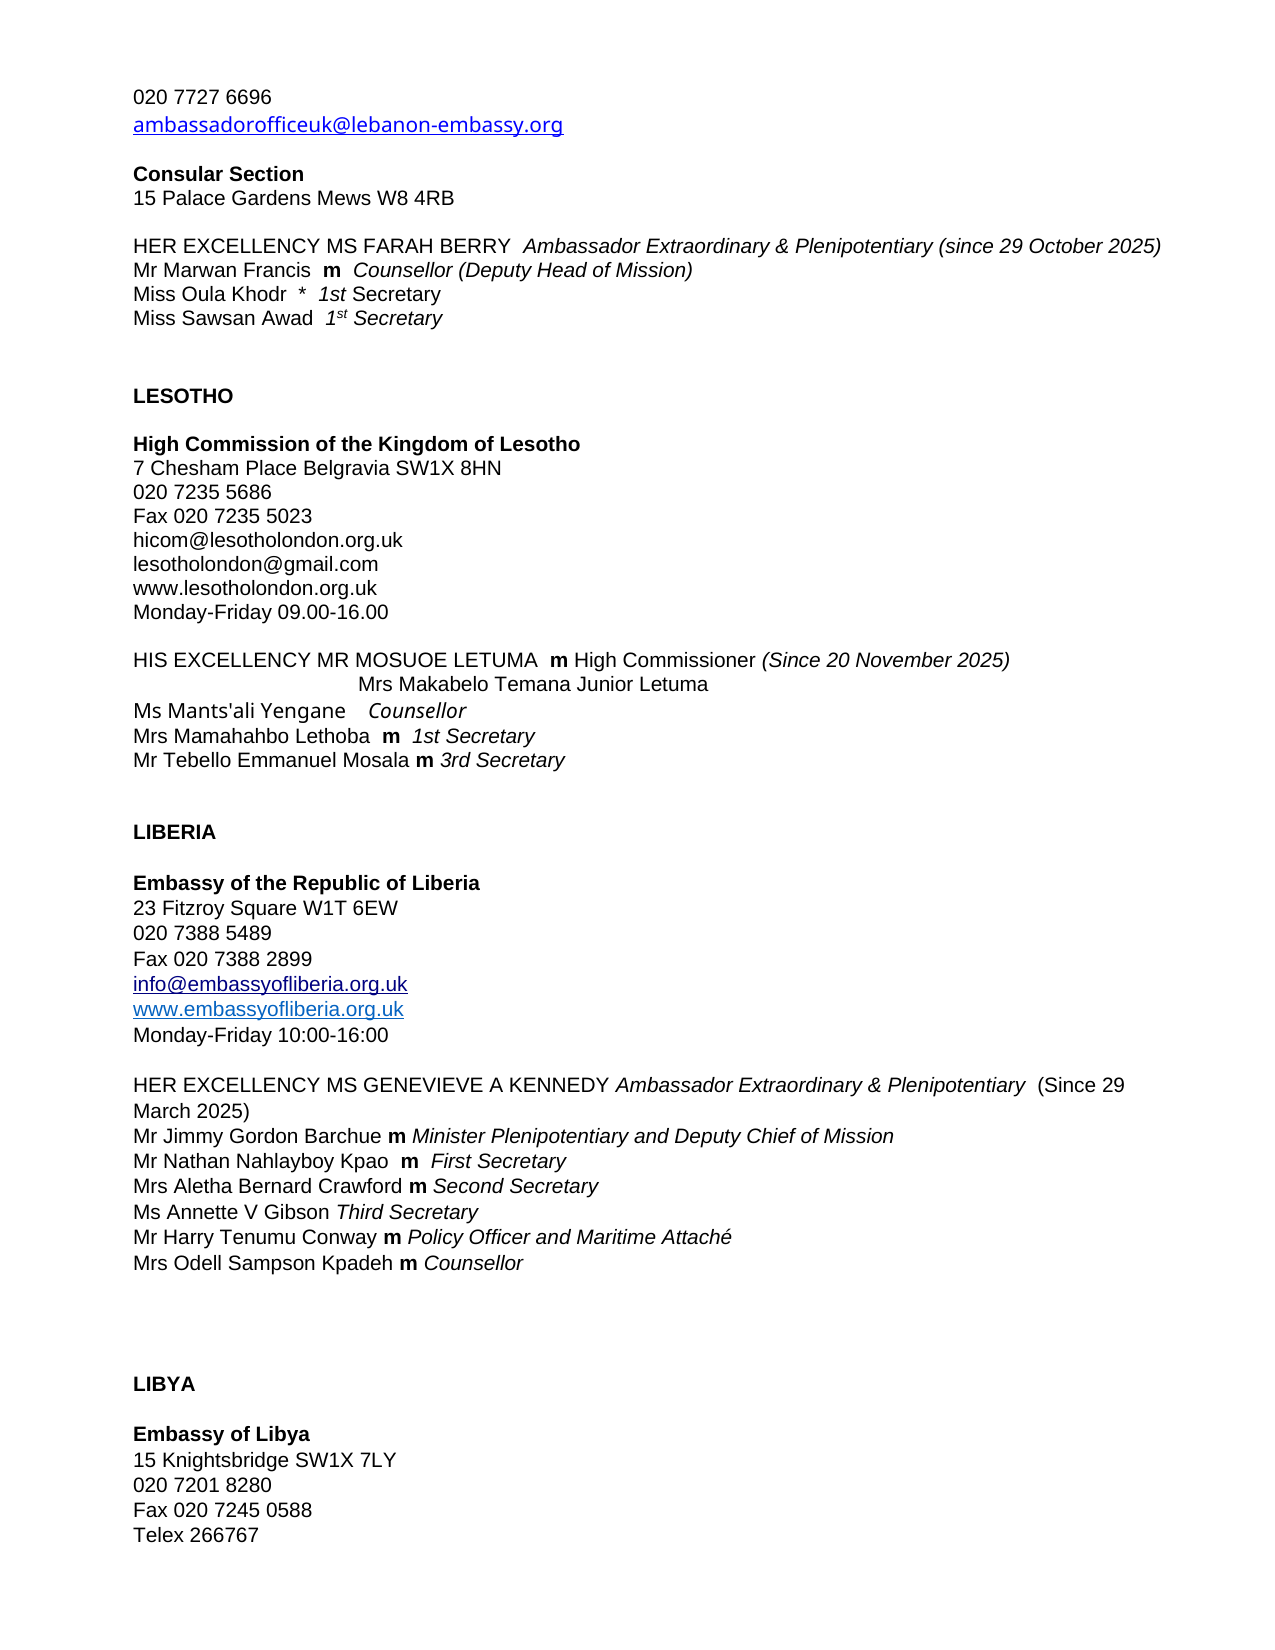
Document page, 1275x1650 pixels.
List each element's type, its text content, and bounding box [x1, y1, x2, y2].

text Mrs Aletha Bernard Crawford m Second Secretary [133, 1174, 1181, 1198]
text 020 7727 6696 [133, 81, 1181, 110]
text ambassadorofficeuk@lebanon-embassy.org [133, 110, 1181, 138]
text Mr Nathan Nahlayboy Kpao m First Secretary [133, 1149, 1181, 1173]
text Telex 266767 [133, 1523, 1181, 1547]
text 020 7235 5686 [133, 480, 1181, 504]
text High Commission of the Kingdom of Lesotho [133, 432, 1181, 456]
text Mrs Makabelo Temana Junior Letuma [283, 672, 1181, 696]
text Fax 020 7235 5023 [133, 504, 1181, 528]
text Mr Tebello Emmanuel Mosala m 3rd Secretary [133, 748, 1181, 772]
text Mrs Odell Sampson Kpadeh m Counsellor [133, 1250, 1181, 1274]
text Mr Marwan Francis m Counsellor (Deputy Head of Mission) [133, 258, 1181, 282]
text hicom@lesotholondon.org.uk [133, 528, 1181, 552]
text HER EXCELLENCY MS FARAH BERRY Ambassador Extraordinary & Plenipotentiary (since 29 October 2025) [133, 234, 1181, 258]
text Ms Mants'ali Yengane Counsellor [133, 696, 1181, 724]
text Embassy of the Republic of Liberia [133, 871, 1181, 894]
text Mr Harry Tenumu Conway m Policy Officer and Maritime Attaché [133, 1225, 1181, 1249]
text Miss Sawsan Awad 1st Secretary [133, 306, 1181, 330]
text 7 Chesham Place Belgravia SW1X 8HN [133, 456, 1181, 480]
text 23 Fitzroy Square W1T 6EW [133, 896, 1181, 920]
text HER EXCELLENCY MS GENEVIEVE A KENNEDY Ambassador Extraordinary & Plenipotentiary (Since 29 March 2025) [133, 1073, 1181, 1122]
text 15 Palace Gardens Mews W8 4RB [133, 186, 1181, 210]
text 15 Knightsbridge SW1X 7LY [133, 1447, 1181, 1471]
text Ms Annette V Gibson Third Secretary [133, 1200, 1181, 1224]
text 020 7201 8280 [133, 1473, 1181, 1497]
text Miss Oula Khodr * 1st Secretary [133, 282, 1181, 306]
text info@embassyofliberia.org.uk [133, 972, 1181, 996]
text Mr Jimmy Gordon Barchue m Minister Plenipotentiary and Deputy Chief of Mission [133, 1124, 1181, 1148]
text lesotholondon@gmail.com [133, 552, 1181, 576]
text www.lesotholondon.org.uk [133, 576, 1181, 600]
text LIBERIA [133, 820, 1181, 844]
text Mrs Mamahahbo Lethoba m 1st Secretary [133, 724, 1181, 748]
text Fax 020 7388 2899 [133, 947, 1181, 971]
text Embassy of Libya [133, 1422, 1181, 1446]
text 020 7388 5489 [133, 921, 1181, 945]
text www.embassyofliberia.org.uk [133, 997, 1181, 1021]
text Monday-Friday 10:00-16:00 [133, 1022, 1181, 1046]
text Monday-Friday 09.00-16.00 [133, 600, 1181, 624]
text Fax 020 7245 0588 [133, 1498, 1181, 1522]
text LESOTHO [133, 384, 1181, 408]
text LIBYA [133, 1371, 1181, 1395]
text HIS EXCELLENCY MR MOSUOE LETUMA m High Commissioner (Since 20 November 2025) [133, 648, 1181, 672]
subtitle Consular Section [133, 162, 1181, 186]
